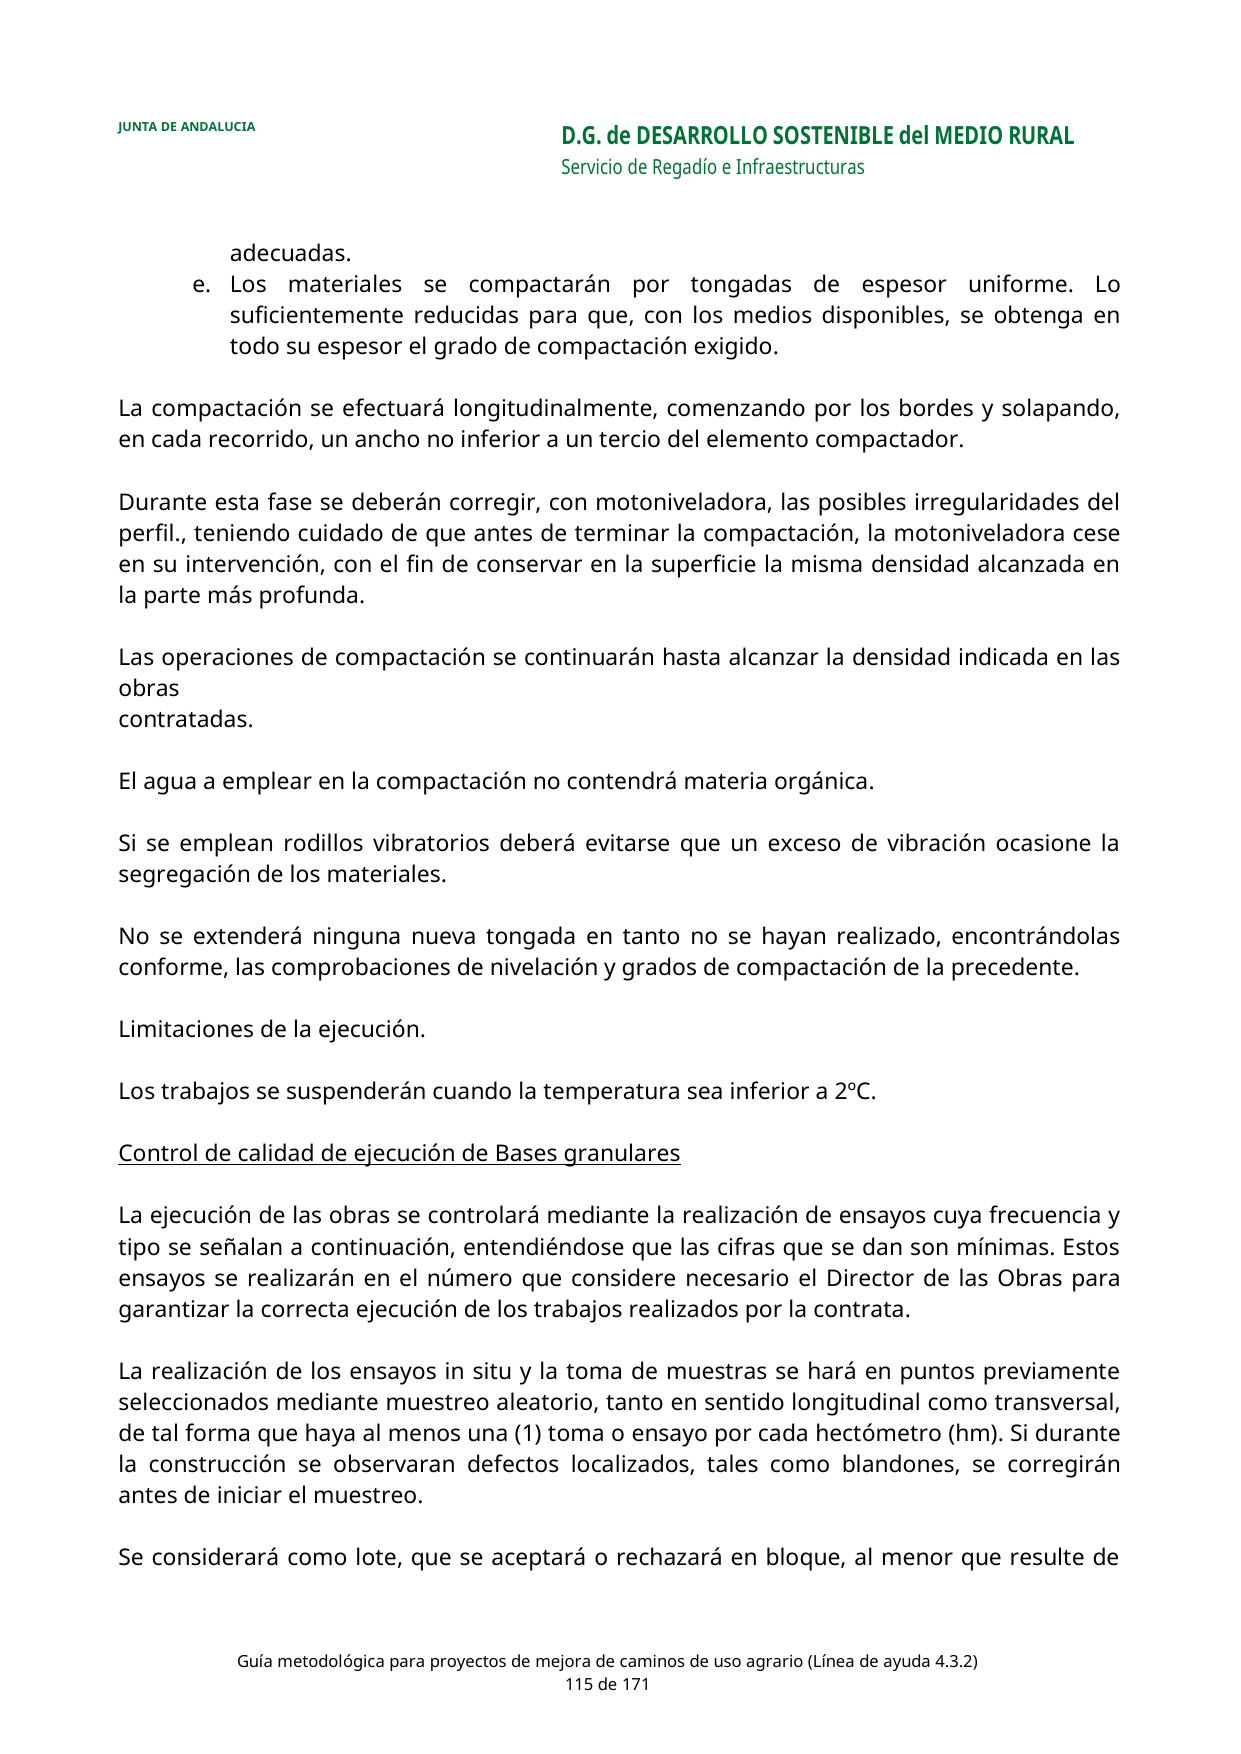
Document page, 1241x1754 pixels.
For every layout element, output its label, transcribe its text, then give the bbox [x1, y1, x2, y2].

text Durante esta fase se deberán corregir, con motoniveladora, las posibles irregularidades del perfil., teniendo cuidado de que antes de terminar la compactación, la motoniveladora cese en su intervención, con el fin de conservar en la superficie la misma densidad alcanzada en la parte más profunda. [118, 486, 1122, 610]
text El agua a emplear en la compactación no contendrá materia orgánica. [118, 765, 1122, 796]
list adecuadas. [192, 237, 1122, 268]
text La realización de los ensayos in situ y la toma de muestras se hará en puntos previamente seleccionados mediante muestreo aleatorio, tanto en sentido longitudinal como transversal, de tal forma que haya al menos una (1) toma o ensayo por cada hectómetro (hm). Si durante la construcción se observaran defectos localizados, tales como blandones, se corregirán antes de iniciar el muestreo. [118, 1355, 1122, 1510]
text Las operaciones de compactación se continuarán hasta alcanzar la densidad indicada en las obras [118, 641, 1122, 703]
text Si se emplean rodillos vibratorios deberá evitarse que un exceso de vibración ocasione la segregación de los materiales. [118, 827, 1122, 889]
text Los trabajos se suspenderán cuando la temperatura sea inferior a 2ºC. [118, 1075, 1122, 1106]
text La compactación se efectuará longitudinalmente, comenzando por los bordes y solapando, en cada recorrido, un ancho no inferior a un tercio del elemento compactador. [118, 392, 1122, 454]
text Se considerará como lote, que se aceptará o rechazará en bloque, al menor que resulte de [118, 1541, 1122, 1572]
text La ejecución de las obras se controlará mediante la realización de ensayos cuya frecuencia y tipo se señalan a continuación, entendiéndose que las cifras que se dan son mínimas. Estos ensayos se realizarán en el número que considere necesario el Director de las Obras para garantizar la correcta ejecución de los trabajos realizados por la contrata. [118, 1199, 1122, 1324]
list Los materiales se compactarán por tongadas de espesor uniforme. Lo suficientemente reducidas para que, con los medios disponibles, se obtenga en todo su espesor el grado de compactación exigido. [192, 268, 1122, 361]
text Limitaciones de la ejecución. [118, 1013, 1122, 1044]
text contratadas. [118, 703, 1122, 734]
text Control de calidad de ejecución de Bases granulares [118, 1137, 1122, 1168]
text No se extenderá ninguna nueva tongada en tanto no se hayan realizado, encontrándolas conforme, las comprobaciones de nivelación y grados de compactación de la precedente. [118, 920, 1122, 982]
